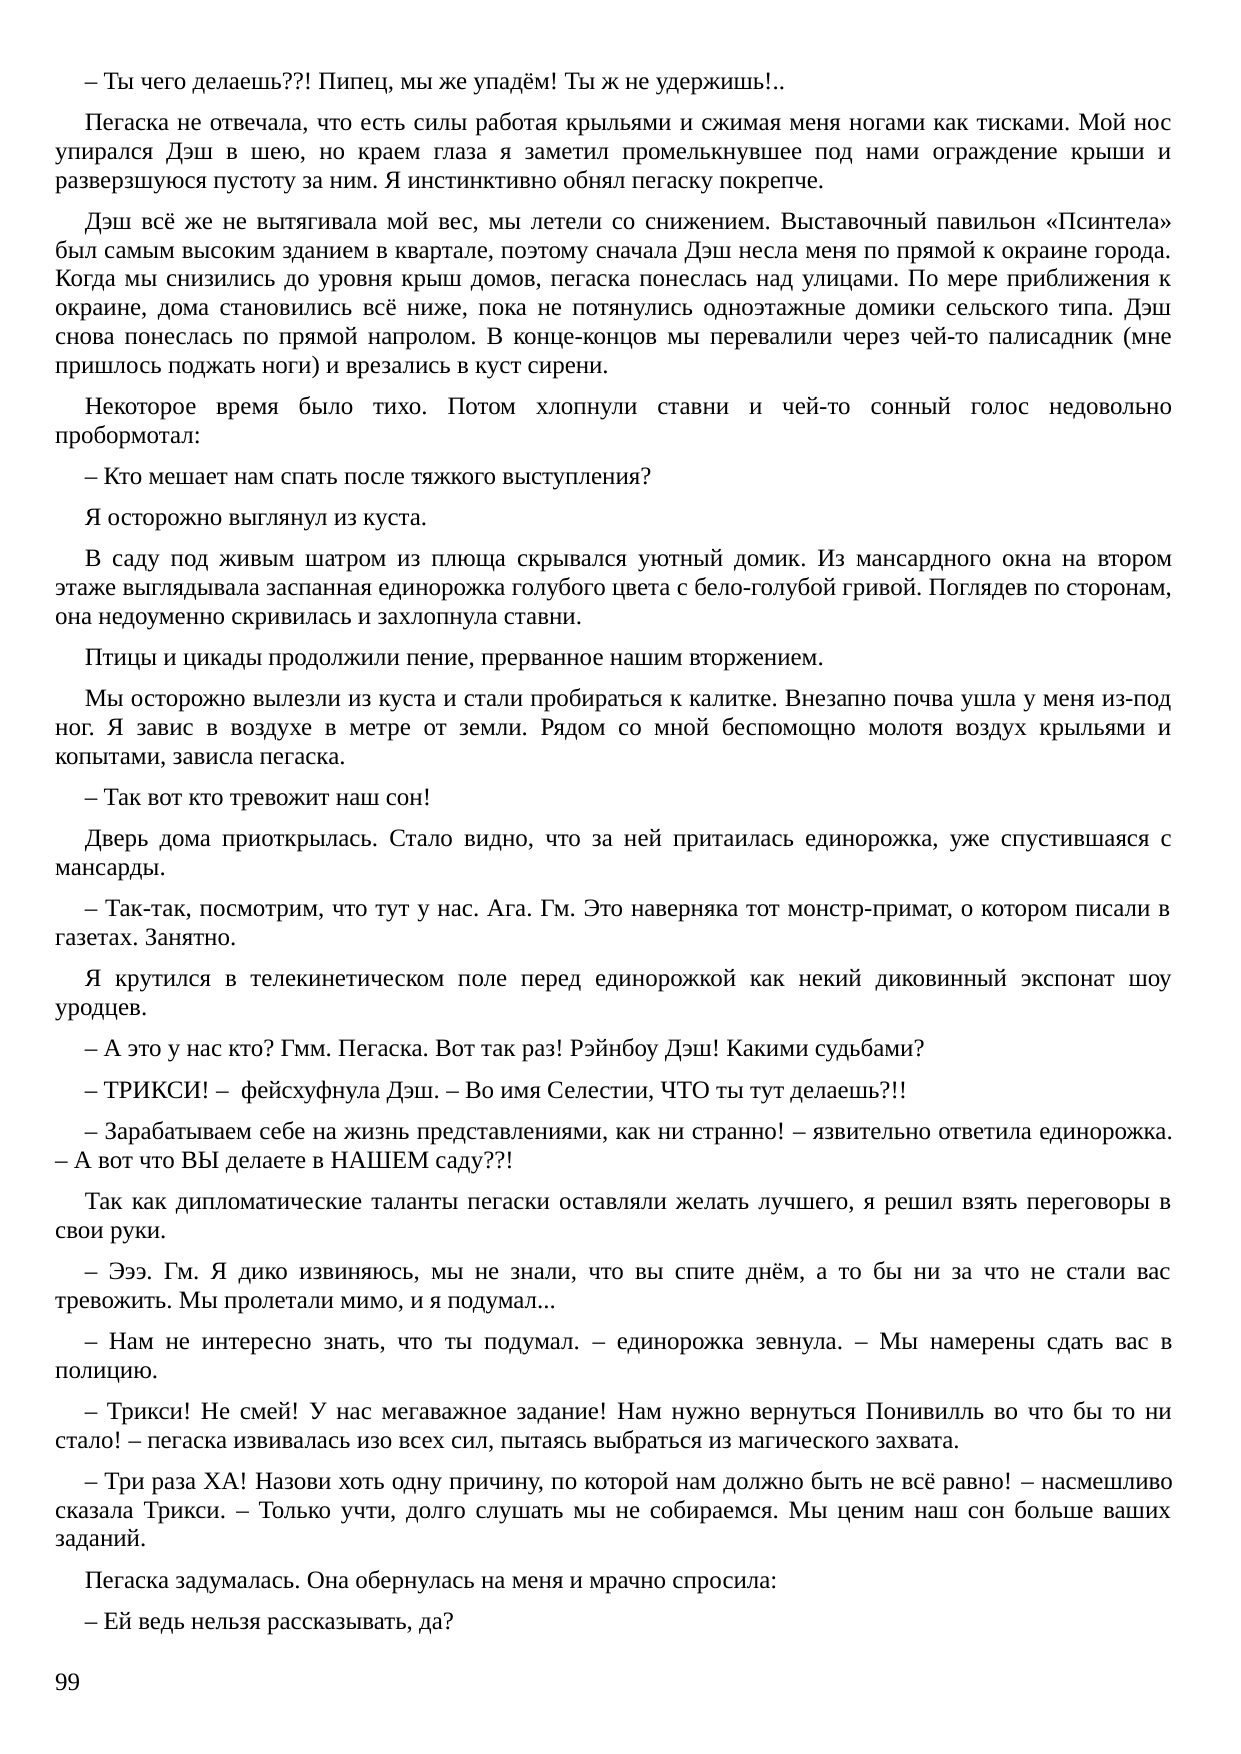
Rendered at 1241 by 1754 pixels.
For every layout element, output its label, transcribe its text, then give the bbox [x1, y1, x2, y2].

text Я осторожно выглянул из куста. [55, 502, 1173, 531]
text – Три раза ХА! Назови хоть одну причину, по которой нам должно быть не всё равно! – насмешливо сказала Трикси. – Только учти, долго слушать мы не собираемся. Мы ценим наш сон больше ваших заданий. [55, 1466, 1173, 1552]
text – Так-так, посмотрим, что тут у нас. Ага. Гм. Это наверняка тот монстр-примат, о котором писали в газетах. Занятно. [55, 893, 1173, 951]
text Пегаска не отвечала, что есть силы работая крыльями и сжимая меня ногами как тисками. Мой нос упирался Дэш в шею, но краем глаза я заметил промелькнувшее под нами ограждение крыши и разверзшуюся пустоту за ним. Я инстинктивно обнял пегаску покрепче. [55, 107, 1173, 193]
text – А это у нас кто? Гмм. Пегаска. Вот так раз! Рэйнбоу Дэш! Какими судьбами? [55, 1033, 1173, 1062]
text Дэш всё же не вытягивала мой вес, мы летели со снижением. Выставочный павильон «Псинтела» был самым высоким зданием в квартале, поэтому сначала Дэш несла меня по прямой к окраине города. Когда мы снизились до уровня крыш домов, пегаска понеслась над улицами. По мере приближения к окраине, дома становились всё ниже, пока не потянулись одноэтажные домики сельского типа. Дэш снова понеслась по прямой напролом. В конце-концов мы перевалили через чей-то палисадник (мне пришлось поджать ноги) и врезались в куст сирени. [55, 206, 1173, 378]
text Пегаска задумалась. Она обернулась на меня и мрачно спросила: [55, 1565, 1173, 1593]
text Я крутился в телекинетическом поле перед единорожкой как некий диковинный экспонат шоу уродцев. [55, 963, 1173, 1021]
text – Ей ведь нельзя рассказывать, да? [55, 1606, 1173, 1635]
text Так как дипломатические таланты пегаски оставляли желать лучшего, я решил взять переговоры в свои руки. [55, 1186, 1173, 1243]
text – Зарабатываем себе на жизнь представлениями, как ни странно! – язвительно ответила единорожка. – А вот что ВЫ делаете в НАШЕМ саду??! [55, 1116, 1173, 1173]
text – ТРИКСИ! – фейсхуфнула Дэш. – Во имя Селестии, ЧТО ты тут делаешь?!! [55, 1075, 1173, 1103]
text – Кто мешает нам спать после тяжкого выступления? [55, 461, 1173, 490]
text Дверь дома приоткрылась. Стало видно, что за ней притаилась единорожка, уже спустившаяся с мансарды. [55, 823, 1173, 881]
text – Трикси! Не смей! У нас мегаважное задание! Нам нужно вернуться Понивилль во что бы то ни стало! – пегаска извивалась изо всех сил, пытаясь выбраться из магического захвата. [55, 1396, 1173, 1453]
text Некоторое время было тихо. Потом хлопнули ставни и чей-то сонный голос недовольно пробормотал: [55, 391, 1173, 448]
text Мы осторожно вылезли из куста и стали пробираться к калитке. Внезапно почва ушла у меня из-под ног. Я завис в воздухе в метре от земли. Рядом со мной беспомощно молотя воздух крыльями и копытами, зависла пегаска. [55, 683, 1173, 770]
text Птицы и цикады продолжили пение, прерванное нашим вторжением. [55, 642, 1173, 671]
text – Эээ. Гм. Я дико извиняюсь, мы не знали, что вы спите днём, а то бы ни за что не стали вас тревожить. Мы пролетали мимо, и я подумал... [55, 1256, 1173, 1313]
text В саду под живым шатром из плюща скрывался уютный домик. Из мансардного окна на втором этаже выглядывала заспанная единорожка голубого цвета с бело-голубой гривой. Поглядев по сторонам, она недоуменно скривилась и захлопнула ставни. [55, 543, 1173, 630]
text – Нам не интересно знать, что ты подумал. – единорожка зевнула. – Мы намерены сдать вас в полицию. [55, 1326, 1173, 1383]
text – Ты чего делаешь??! Пипец, мы же упадём! Ты ж не удержишь!.. [55, 66, 1173, 95]
text – Так вот кто тревожит наш сон! [55, 782, 1173, 811]
